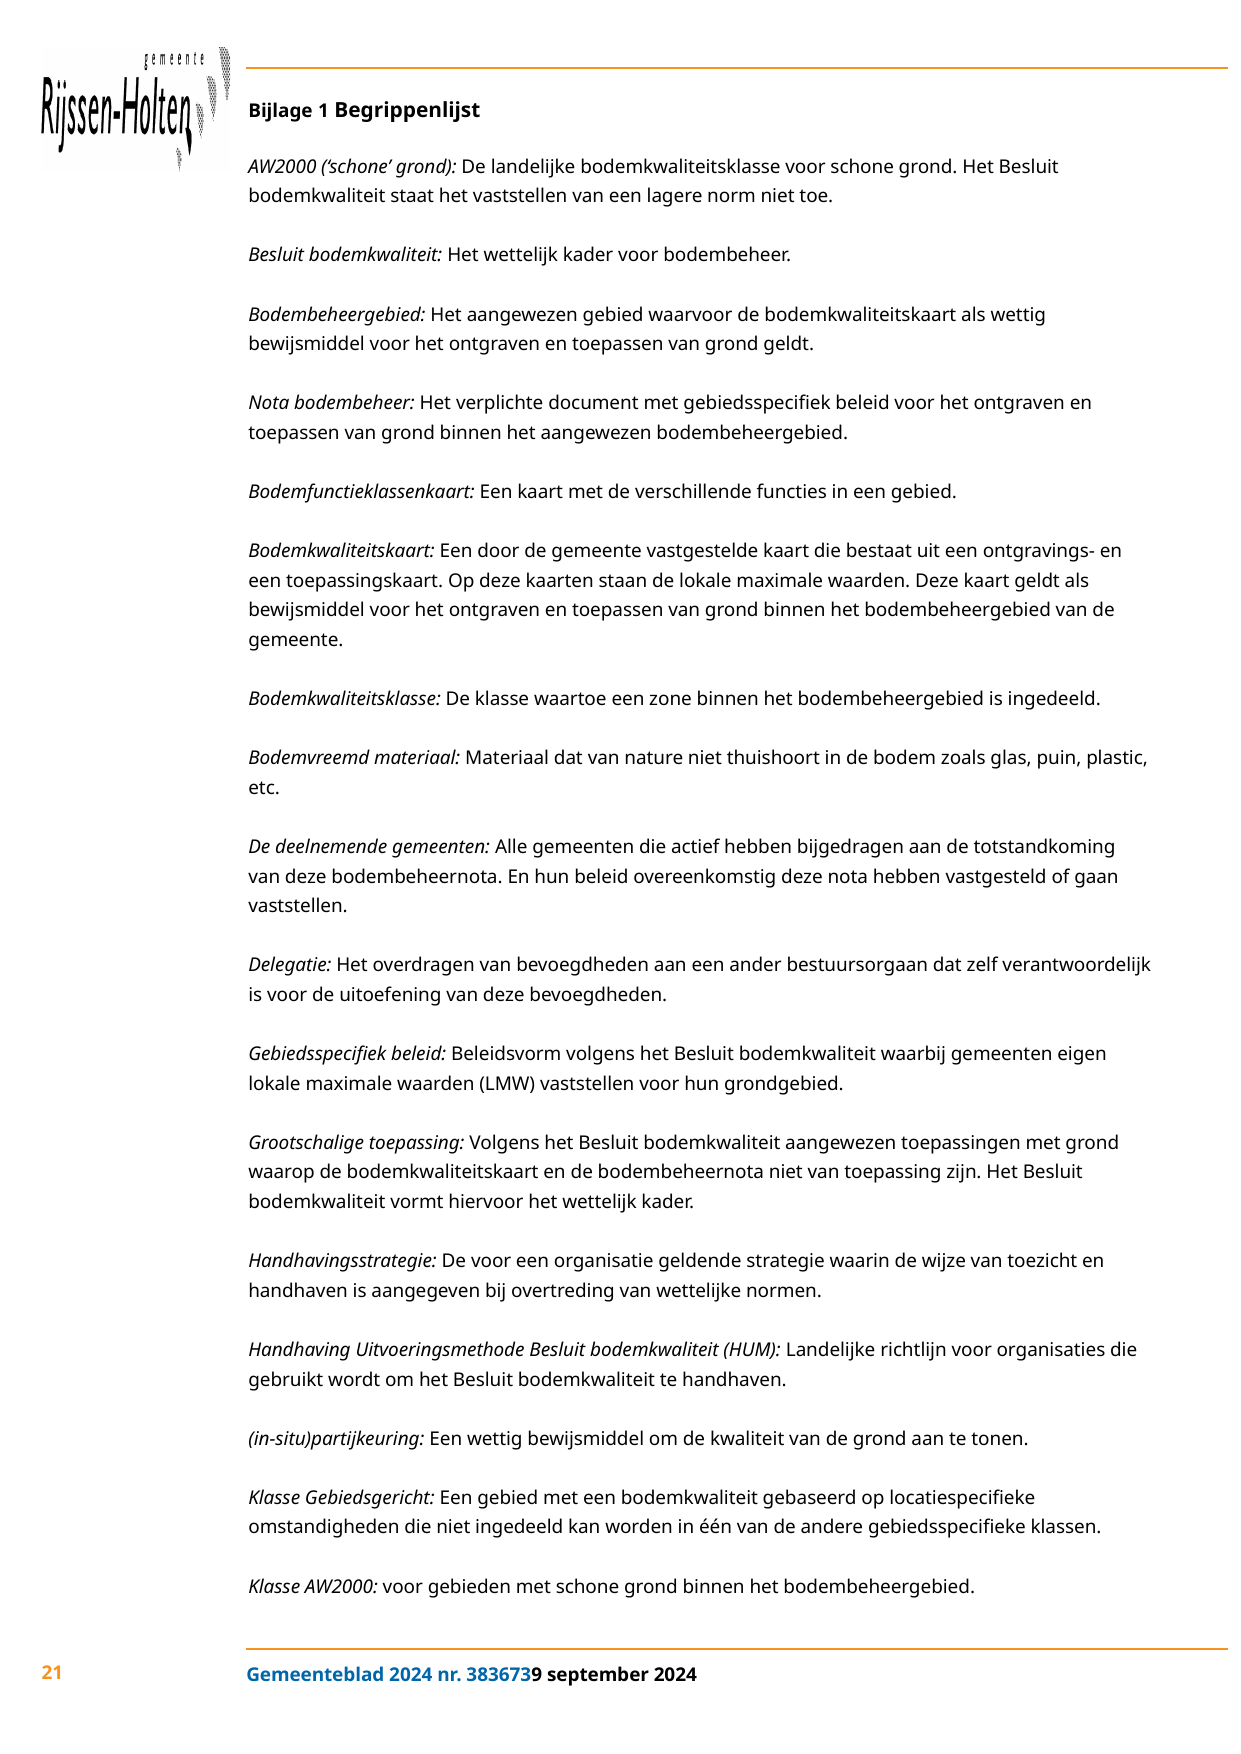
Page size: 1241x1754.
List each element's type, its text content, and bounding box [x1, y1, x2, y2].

text (in-situ)partijkeuring: Een wettig bewijsmiddel om de kwaliteit van de grond aan te tonen. [248, 1425, 1152, 1451]
text Handhaving Uitvoeringsmethode Besluit bodemkwaliteit (HUM): Landelijke richtlijn voor organisaties die gebruikt wordt om het Besluit bodemkwaliteit te handhaven. [248, 1336, 1152, 1392]
text De deelnemende gemeenten: Alle gemeenten die actief hebben bijgedragen aan de totstandkoming van deze bodembeheernota. En hun beleid overeenkomstig deze nota hebben vastgesteld of gaan vaststellen. [248, 833, 1152, 918]
picture [41, 47, 231, 172]
text Bodembeheergebied: Het aangewezen gebied waarvoor de bodemkwaliteitskaart als wettig bewijsmiddel voor het ontgraven en toepassen van grond geldt. [248, 301, 1152, 356]
text Bodemvreemd materiaal: Materiaal dat van nature niet thuishoort in de bodem zoals glas, puin, plastic, etc. [248, 744, 1152, 800]
text Klasse Gebiedsgericht: Een gebied met een bodemkwaliteit gebaseerd op locatiespecifieke omstandigheden die niet ingedeeld kan worden in één van de andere gebiedsspecifieke klassen. [248, 1484, 1152, 1539]
text AW2000 (‘schone’ grond): De landelijke bodemkwaliteitsklasse voor schone grond. Het Besluit bodemkwaliteit staat het vaststellen van een lagere norm niet toe. [248, 153, 1152, 208]
text Delegatie: Het overdragen van bevoegdheden aan een ander bestuursorgaan dat zelf verantwoordelijk is voor de uitoefening van deze bevoegdheden. [248, 952, 1152, 1007]
text Bodemkwaliteitskaart: Een door de gemeente vastgestelde kaart die bestaat uit een ontgravings- en een toepassingskaart. Op deze kaarten staan de lokale maximale waarden. Deze kaart geldt als bewijsmiddel voor het ontgraven en toepassen van grond binnen het bodembeheergebied van de gemeente. [248, 537, 1152, 652]
text Gebiedsspecifiek beleid: Beleidsvorm volgens het Besluit bodemkwaliteit waarbij gemeenten eigen lokale maximale waarden (LMW) vaststellen voor hun grondgebied. [248, 1040, 1152, 1096]
text Bodemkwaliteitsklasse: De klasse waartoe een zone binnen het bodembeheergebied is ingedeeld. [248, 685, 1152, 711]
text Bodemfunctieklassenkaart: Een kaart met de verschillende functies in een gebied. [248, 478, 1152, 504]
text Besluit bodemkwaliteit: Het wettelijk kader voor bodembeheer. [248, 242, 1152, 267]
text Klasse AW2000: voor gebieden met schone grond binnen het bodembeheergebied. [248, 1573, 1152, 1599]
text Handhavingsstrategie: De voor een organisatie geldende strategie waarin de wijze van toezicht en handhaven is aangegeven bij overtreding van wettelijke normen. [248, 1247, 1152, 1303]
text Bijlage 1 Begrippenlijst [248, 95, 1152, 123]
text Nota bodembeheer: Het verplichte document met gebiedsspecifiek beleid voor het ontgraven en toepassen van grond binnen het aangewezen bodembeheergebied. [248, 389, 1152, 445]
text Grootschalige toepassing: Volgens het Besluit bodemkwaliteit aangewezen toepassingen met grond waarop de bodemkwaliteitskaart en de bodembeheernota niet van toepassing zijn. Het Besluit bodemkwaliteit vormt hiervoor het wettelijk kader. [248, 1129, 1152, 1214]
